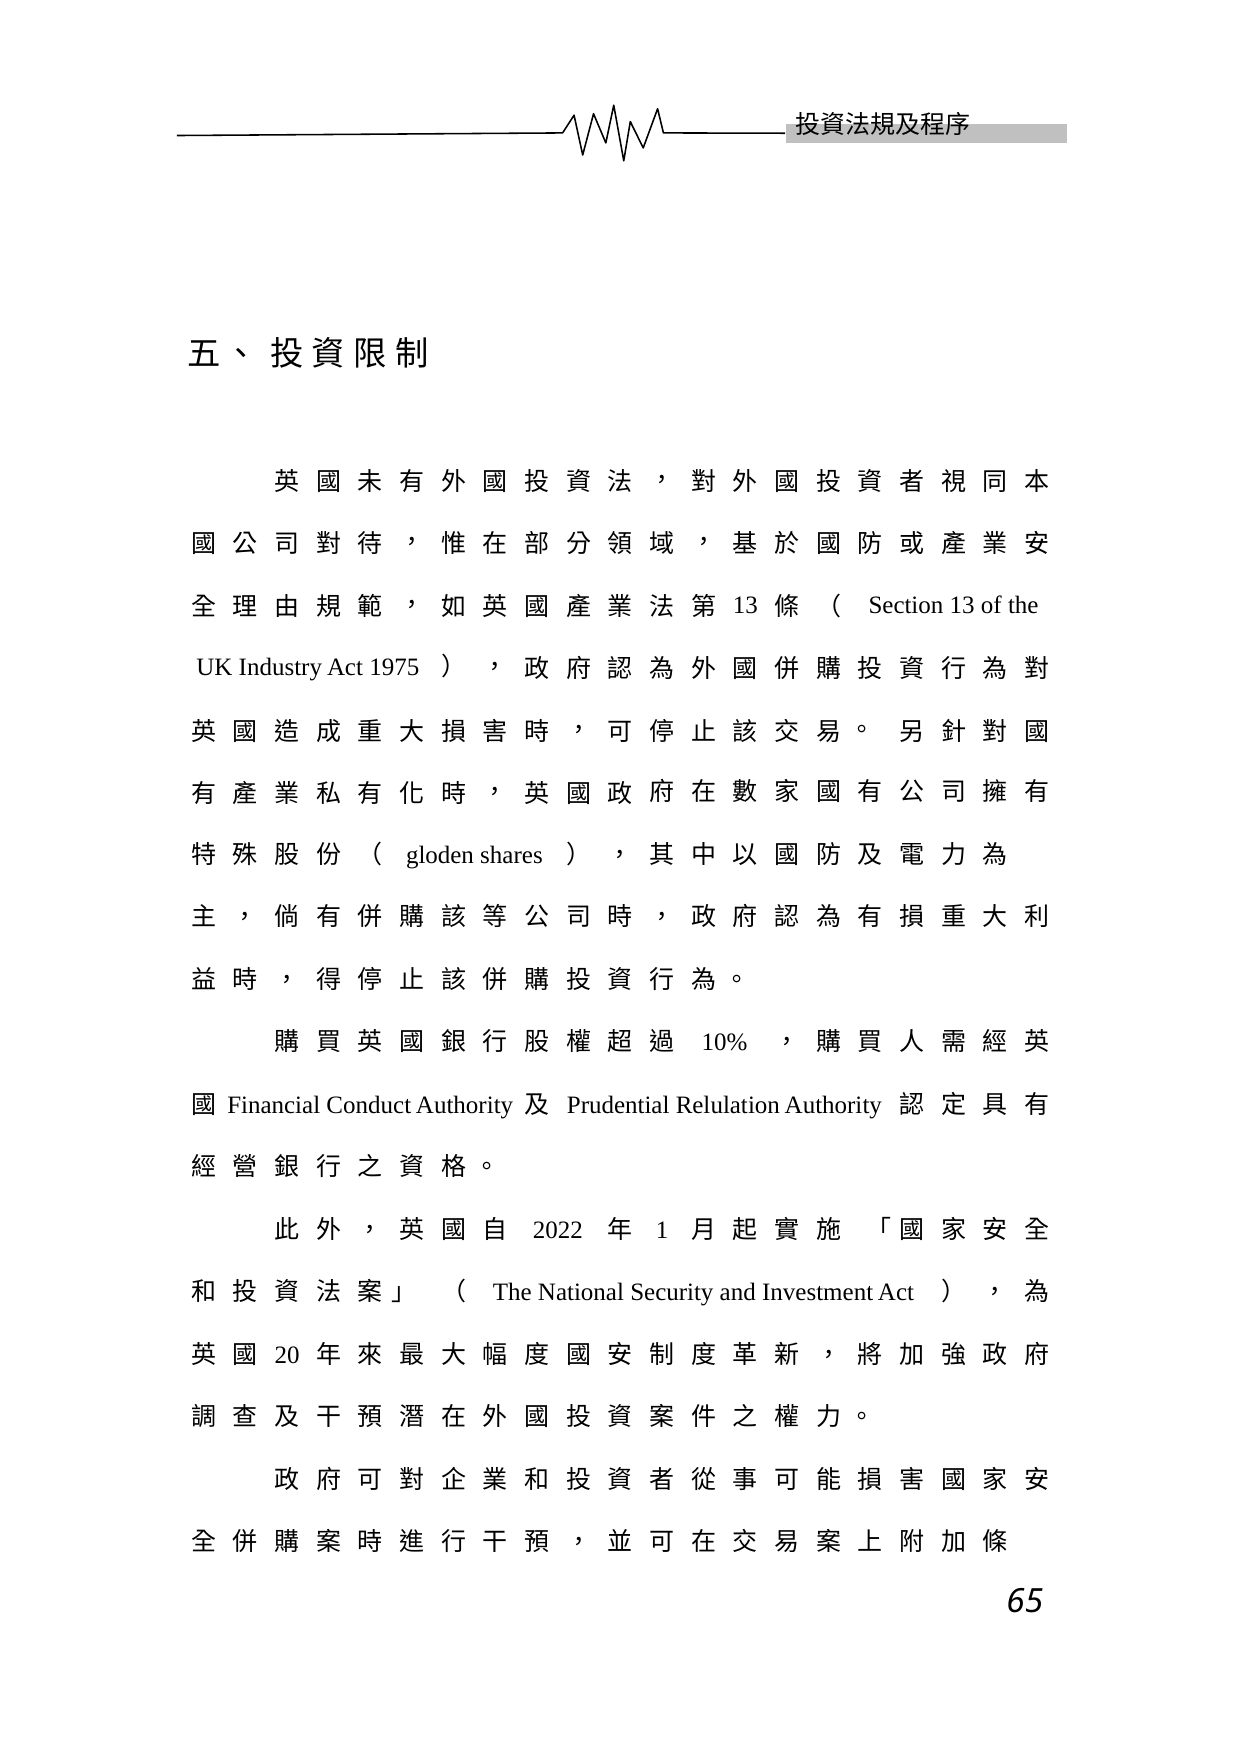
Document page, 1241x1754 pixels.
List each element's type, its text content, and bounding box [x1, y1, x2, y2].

text 五、投資限制 [183, 313, 1058, 375]
text 此外，英國自2022年1月起實施「國家安全和投資法案」（The National Security and Investment Act），為英國20年來最大幅度國安制度革新，將加強政府調查及干預潛在外國投資案件之權力。 [183, 1188, 1058, 1438]
text 英國未有外國投資法，對外國投資者視同本國公司對待，惟在部分領域，基於國防或產業安全理由規範，如英國產業法第13條（Section 13 of the UK Industry Act 1975），政府認為外國併購投資行為對英國造成重大損害時，可停止該交易。另針對國有產業私有化時，英國政府在數家國有公司擁有特殊股份（gloden shares），其中以國防及電力為主，倘有併購該等公司時，政府認為有損重大利益時，得停止該併購投資行為。 [183, 438, 1058, 1000]
text 購買英國銀行股權超過10%，購買人需經英國Financial Conduct Authority及Prudential Relulation Authority認定具有經營銀行之資格。 [183, 1000, 1058, 1188]
text 政府可對企業和投資者從事可能損害國家安全併購案時進行干預，並可在交易案上附加條 [183, 1438, 1058, 1563]
